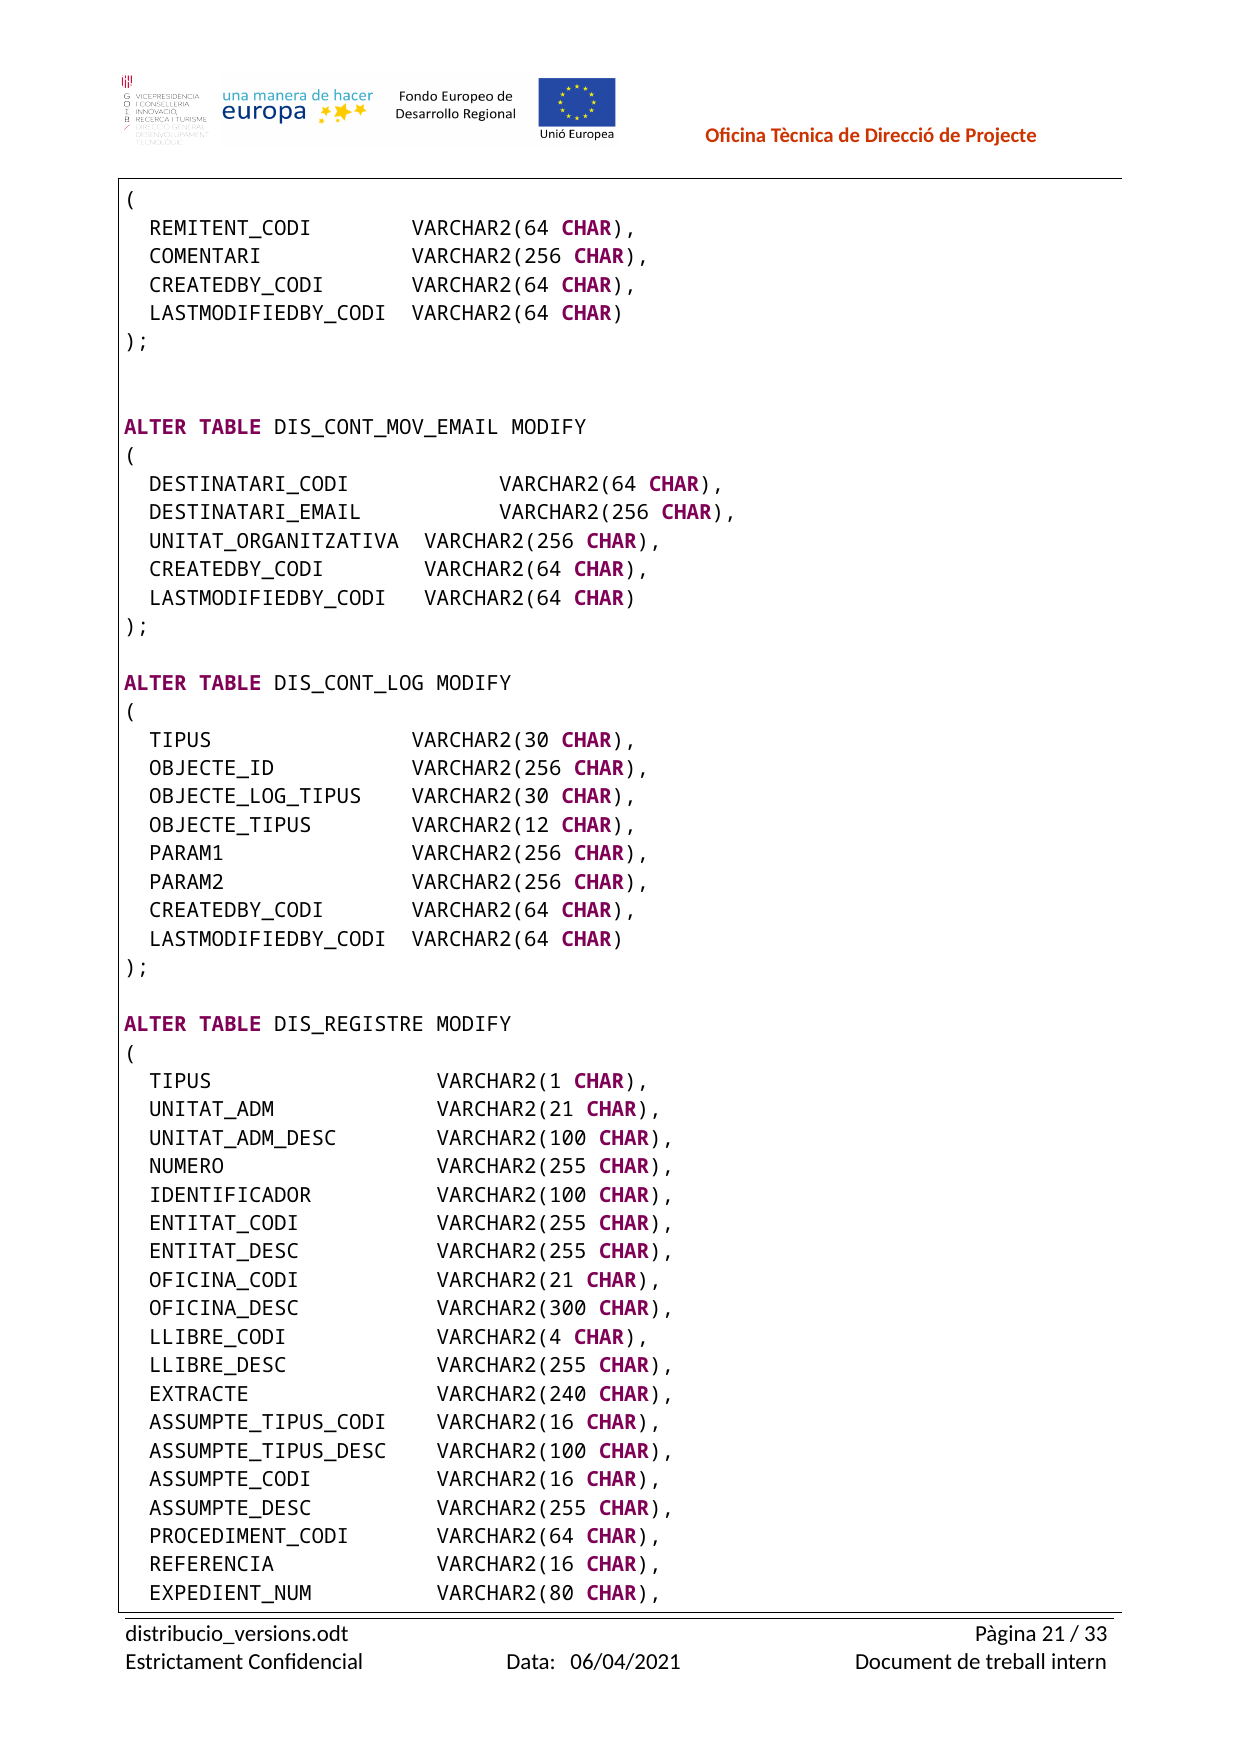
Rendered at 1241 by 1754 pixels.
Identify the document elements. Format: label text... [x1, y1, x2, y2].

picture [118, 73, 213, 147]
picture [219, 73, 621, 147]
table_header ( REMITENT_CODI VARCHAR2(64 CHAR), COMENTARI VARCHAR2(256 CHAR), CREATEDBY_CODI VARCHAR2(64 CHAR), LASTMODIFIEDBY_CODI VARCHAR2(64 CHAR) ); ALTER TABLE DIS_CONT_MOV_EMAIL MODIFY ( DESTINATARI_CODI VARCHAR2(64 CHAR), DESTINATARI_EMAIL VARCHAR2(256 CHAR), UNITAT_ORGANITZATIVA VARCHAR2(256 CHAR), CREATEDBY_CODI VARCHAR2(64 CHAR), LASTMODIFIEDBY_CODI VARCHAR2(64 CHAR) ); ALTER TABLE DIS_CONT_LOG MODIFY ( TIPUS VARCHAR2(30 CHAR), OBJECTE_ID VARCHAR2(256 CHAR), OBJECTE_LOG_TIPUS VARCHAR2(30 CHAR), OBJECTE_TIPUS VARCHAR2(12 CHAR), PARAM1 VARCHAR2(256 CHAR), PARAM2 VARCHAR2(256 CHAR), CREATEDBY_CODI VARCHAR2(64 CHAR), LASTMODIFIEDBY_CODI VARCHAR2(64 CHAR) ); ALTER TABLE DIS_REGISTRE MODIFY ( TIPUS VARCHAR2(1 CHAR), UNITAT_ADM VARCHAR2(21 CHAR), UNITAT_ADM_DESC VARCHAR2(100 CHAR), NUMERO VARCHAR2(255 CHAR), IDENTIFICADOR VARCHAR2(100 CHAR), ENTITAT_CODI VARCHAR2(255 CHAR), ENTITAT_DESC VARCHAR2(255 CHAR), OFICINA_CODI VARCHAR2(21 CHAR), OFICINA_DESC VARCHAR2(300 CHAR), LLIBRE_CODI VARCHAR2(4 CHAR), LLIBRE_DESC VARCHAR2(255 CHAR), EXTRACTE VARCHAR2(240 CHAR), ASSUMPTE_TIPUS_CODI VARCHAR2(16 CHAR), ASSUMPTE_TIPUS_DESC VARCHAR2(100 CHAR), ASSUMPTE_CODI VARCHAR2(16 CHAR), ASSUMPTE_DESC VARCHAR2(255 CHAR), PROCEDIMENT_CODI VARCHAR2(64 CHAR), REFERENCIA VARCHAR2(16 CHAR), EXPEDIENT_NUM VARCHAR2(80 CHAR), [119, 179, 1122, 1612]
